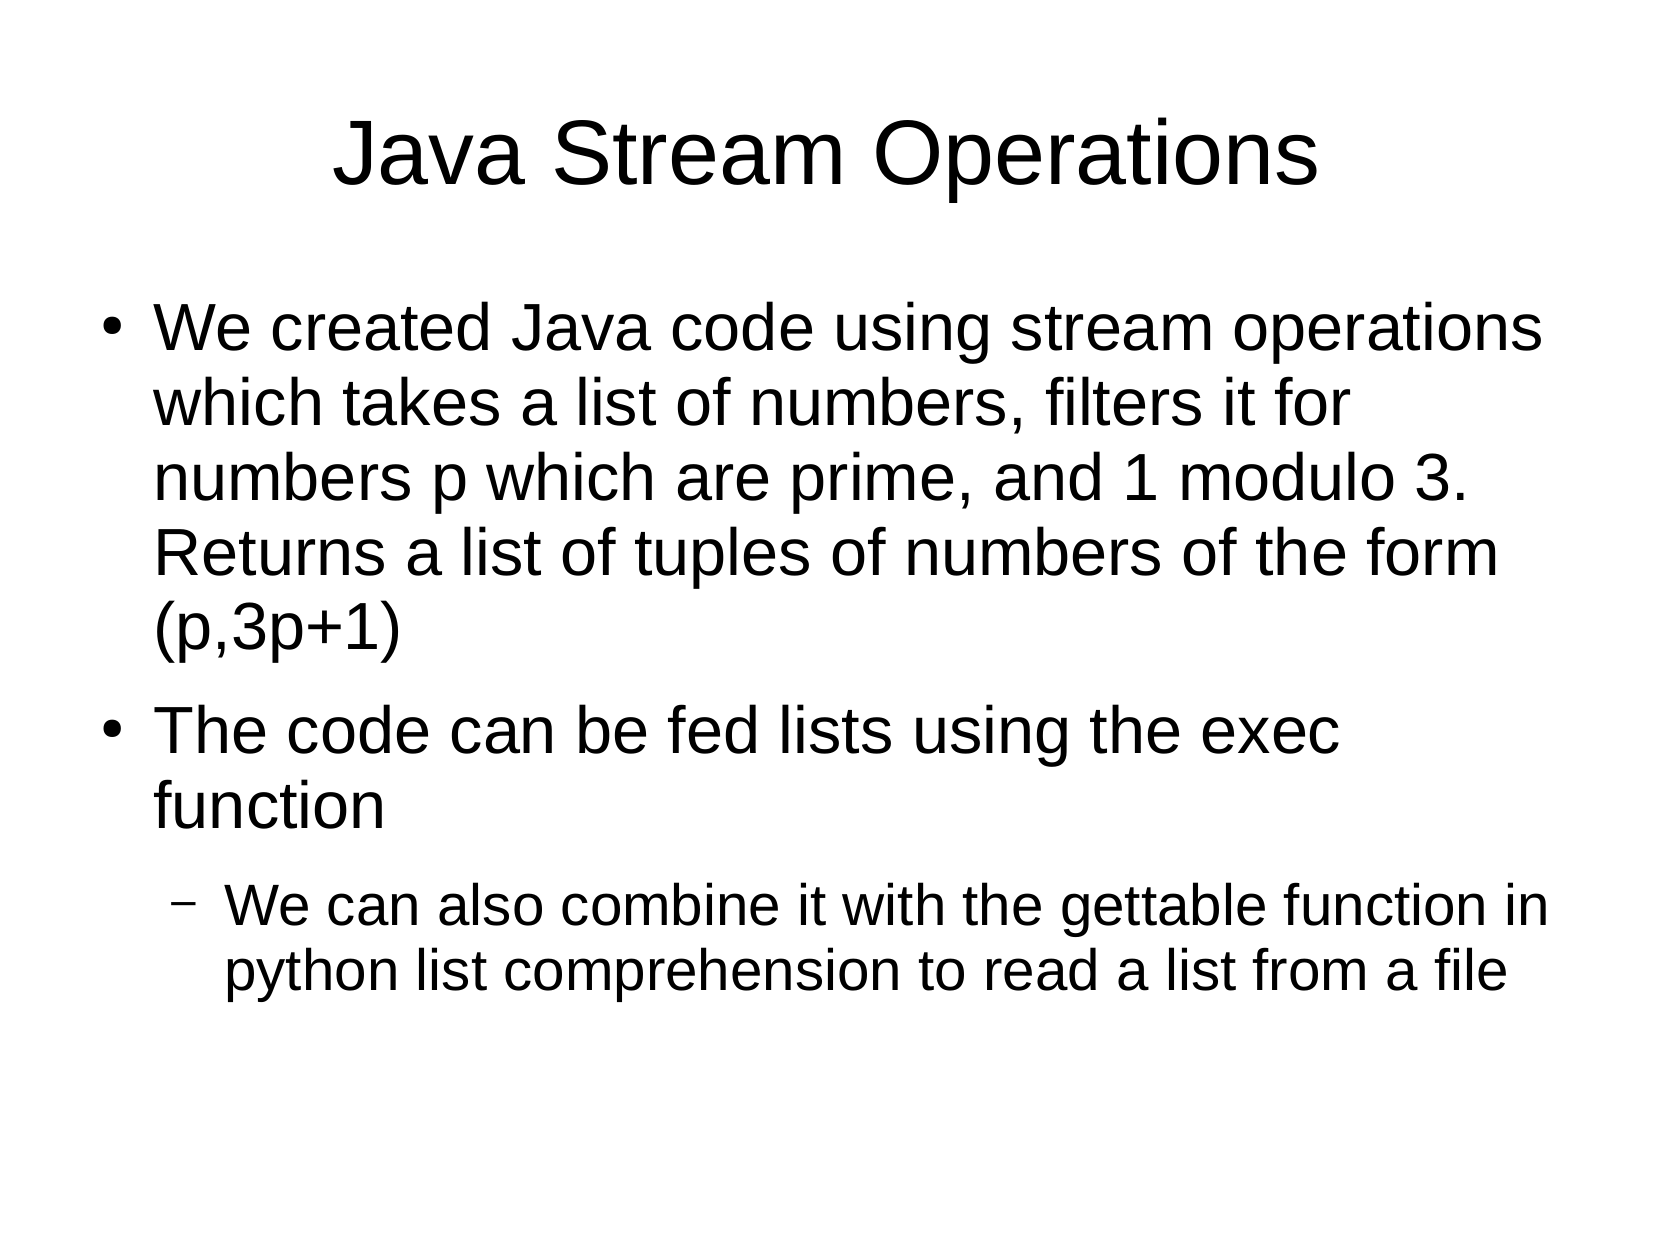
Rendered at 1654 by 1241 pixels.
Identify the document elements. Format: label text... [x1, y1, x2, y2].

title Java Stream Operations [82, 49, 1571, 257]
list We created Java code using stream operations which takes a list of numbers, filters it for numbers p which are prime, and 1 modulo 3. Returns a list of tuples of numbers of the form (p,3p+1) The code can be fed lists using the exec function We can also combine it with the gettable function in python list comprehension to read a list from a file [82, 290, 1571, 1010]
